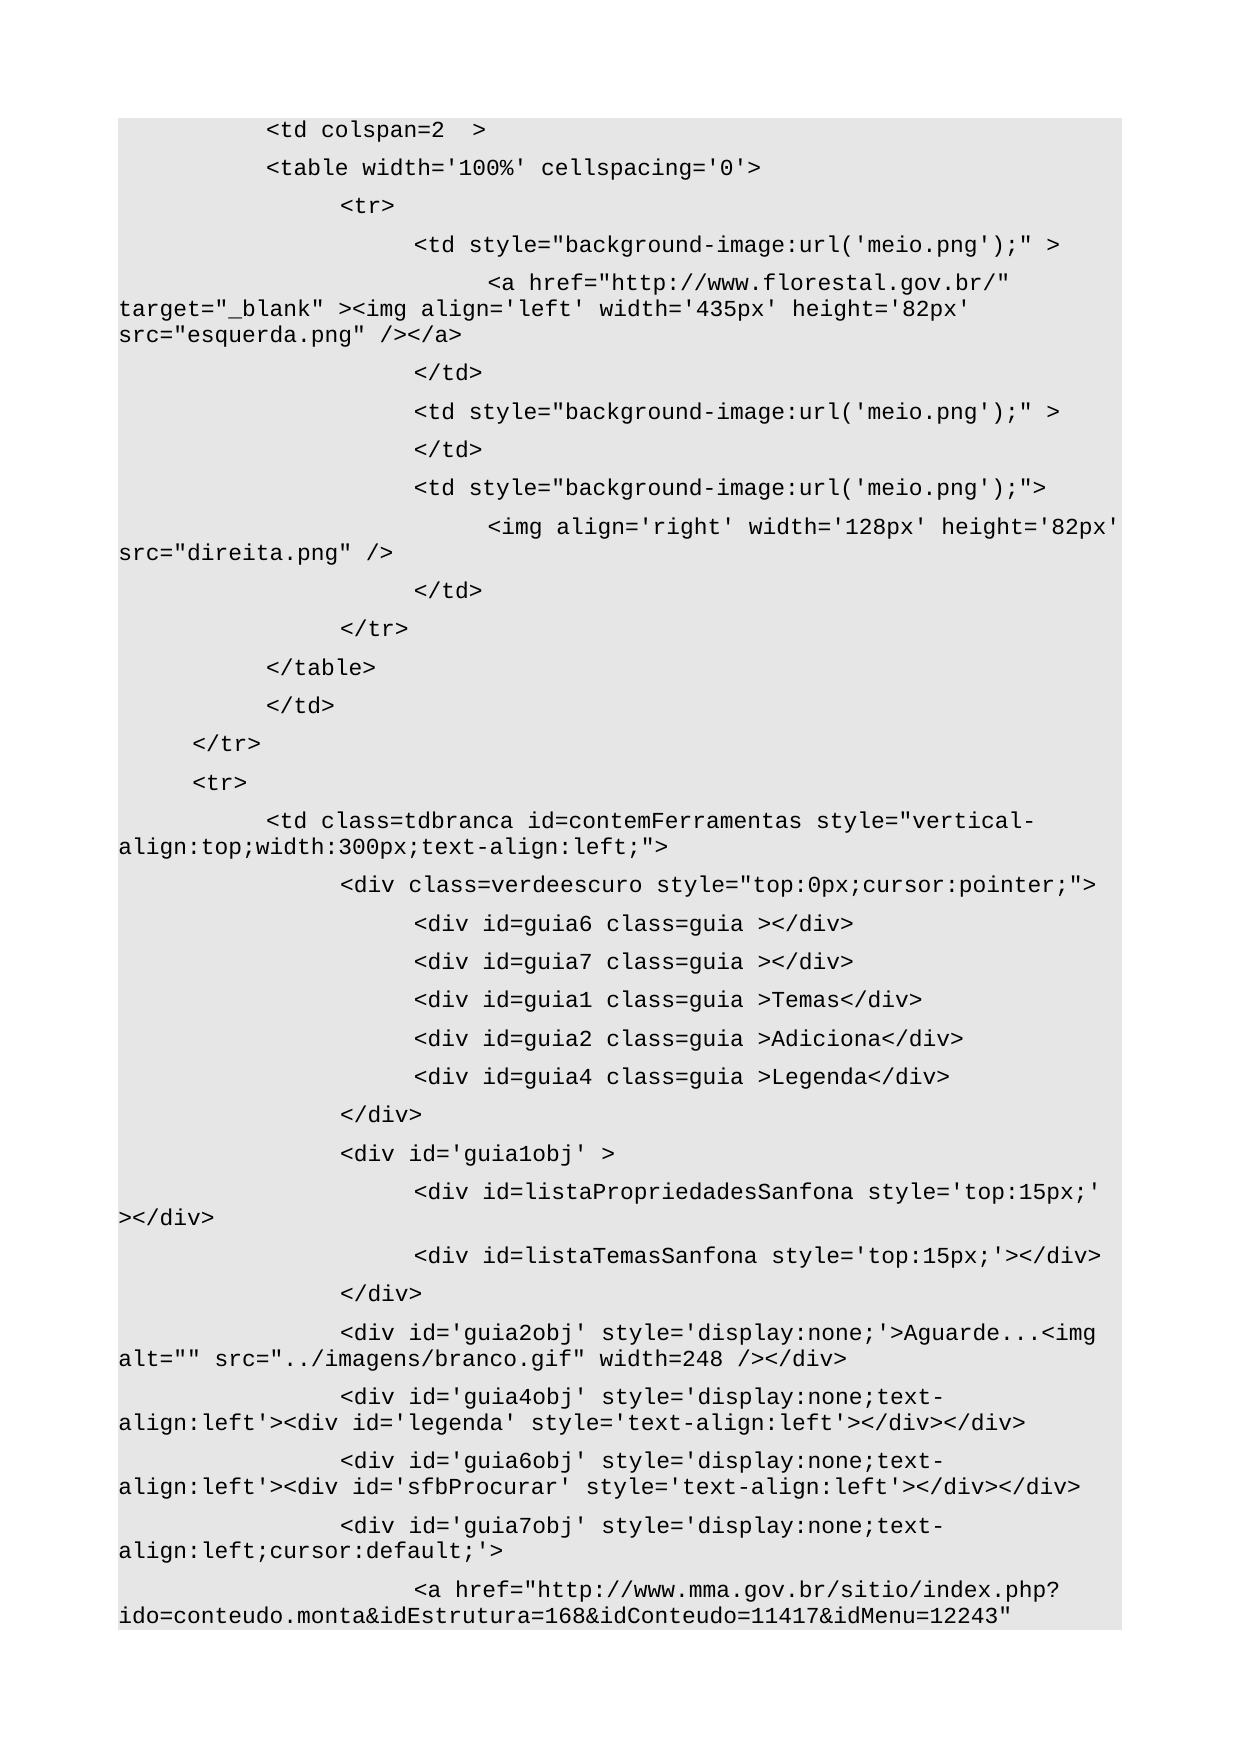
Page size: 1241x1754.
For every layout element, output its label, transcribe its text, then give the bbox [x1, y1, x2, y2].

text </table> [118, 656, 1122, 682]
text <a href="http://www.florestal.gov.br/" target="_blank" ><img align='left' width='435px' height='82px' src="esquerda.png" /></a> [118, 271, 1122, 349]
text </tr> [118, 733, 1122, 758]
text <tr> [118, 771, 1122, 797]
text <div id=guia7 class=guia ></div> [118, 950, 1122, 976]
text <div id='guia2obj' style='display:none;'>Aguarde...<img alt="" src="../imagens/branco.gif" width=248 /></div> [118, 1321, 1122, 1373]
text <div id='guia1obj' > [118, 1142, 1122, 1168]
text <div id='guia6obj' style='display:none;text-align:left'><div id='sfbProcurar' style='text-align:left'></div></div> [118, 1450, 1122, 1502]
text </tr> [118, 618, 1122, 643]
text </td> [118, 579, 1122, 605]
text <div id=guia6 class=guia ></div> [118, 912, 1122, 938]
text <td style="background-image:url('meio.png');"> [118, 477, 1122, 503]
text </td> [118, 438, 1122, 464]
text <div id='guia4obj' style='display:none;text-align:left'><div id='legenda' style='text-align:left'></div></div> [118, 1385, 1122, 1437]
text </td> [118, 694, 1122, 720]
text <tr> [118, 195, 1122, 221]
text <div id=guia1 class=guia >Temas</div> [118, 988, 1122, 1014]
text </div> [118, 1103, 1122, 1129]
text <div id=listaTemasSanfona style='top:15px;'></div> [118, 1244, 1122, 1270]
text <div id=guia4 class=guia >Legenda</div> [118, 1065, 1122, 1091]
text <td style="background-image:url('meio.png');" > [118, 400, 1122, 426]
text <td colspan=2 > [118, 118, 1122, 144]
text <img align='right' width='128px' height='82px' src="direita.png" /> [118, 515, 1122, 567]
text </div> [118, 1283, 1122, 1309]
text <a href="http://www.mma.gov.br/sitio/index.php?ido=conteudo.monta&idEstrutura=168&idConteudo=11417&idMenu=12243" [118, 1578, 1122, 1630]
text <div id='guia7obj' style='display:none;text-align:left;cursor:default;'> [118, 1514, 1122, 1566]
text <div id=guia2 class=guia >Adiciona</div> [118, 1027, 1122, 1053]
text <td style="background-image:url('meio.png');" > [118, 233, 1122, 259]
text <table width='100%' cellspacing='0'> [118, 156, 1122, 182]
text </td> [118, 362, 1122, 388]
text <div id=listaPropriedadesSanfona style='top:15px;' ></div> [118, 1180, 1122, 1232]
text <td class=tdbranca id=contemFerramentas style="vertical-align:top;width:300px;text-align:left;"> [118, 809, 1122, 861]
text <div class=verdeescuro style="top:0px;cursor:pointer;"> [118, 873, 1122, 899]
